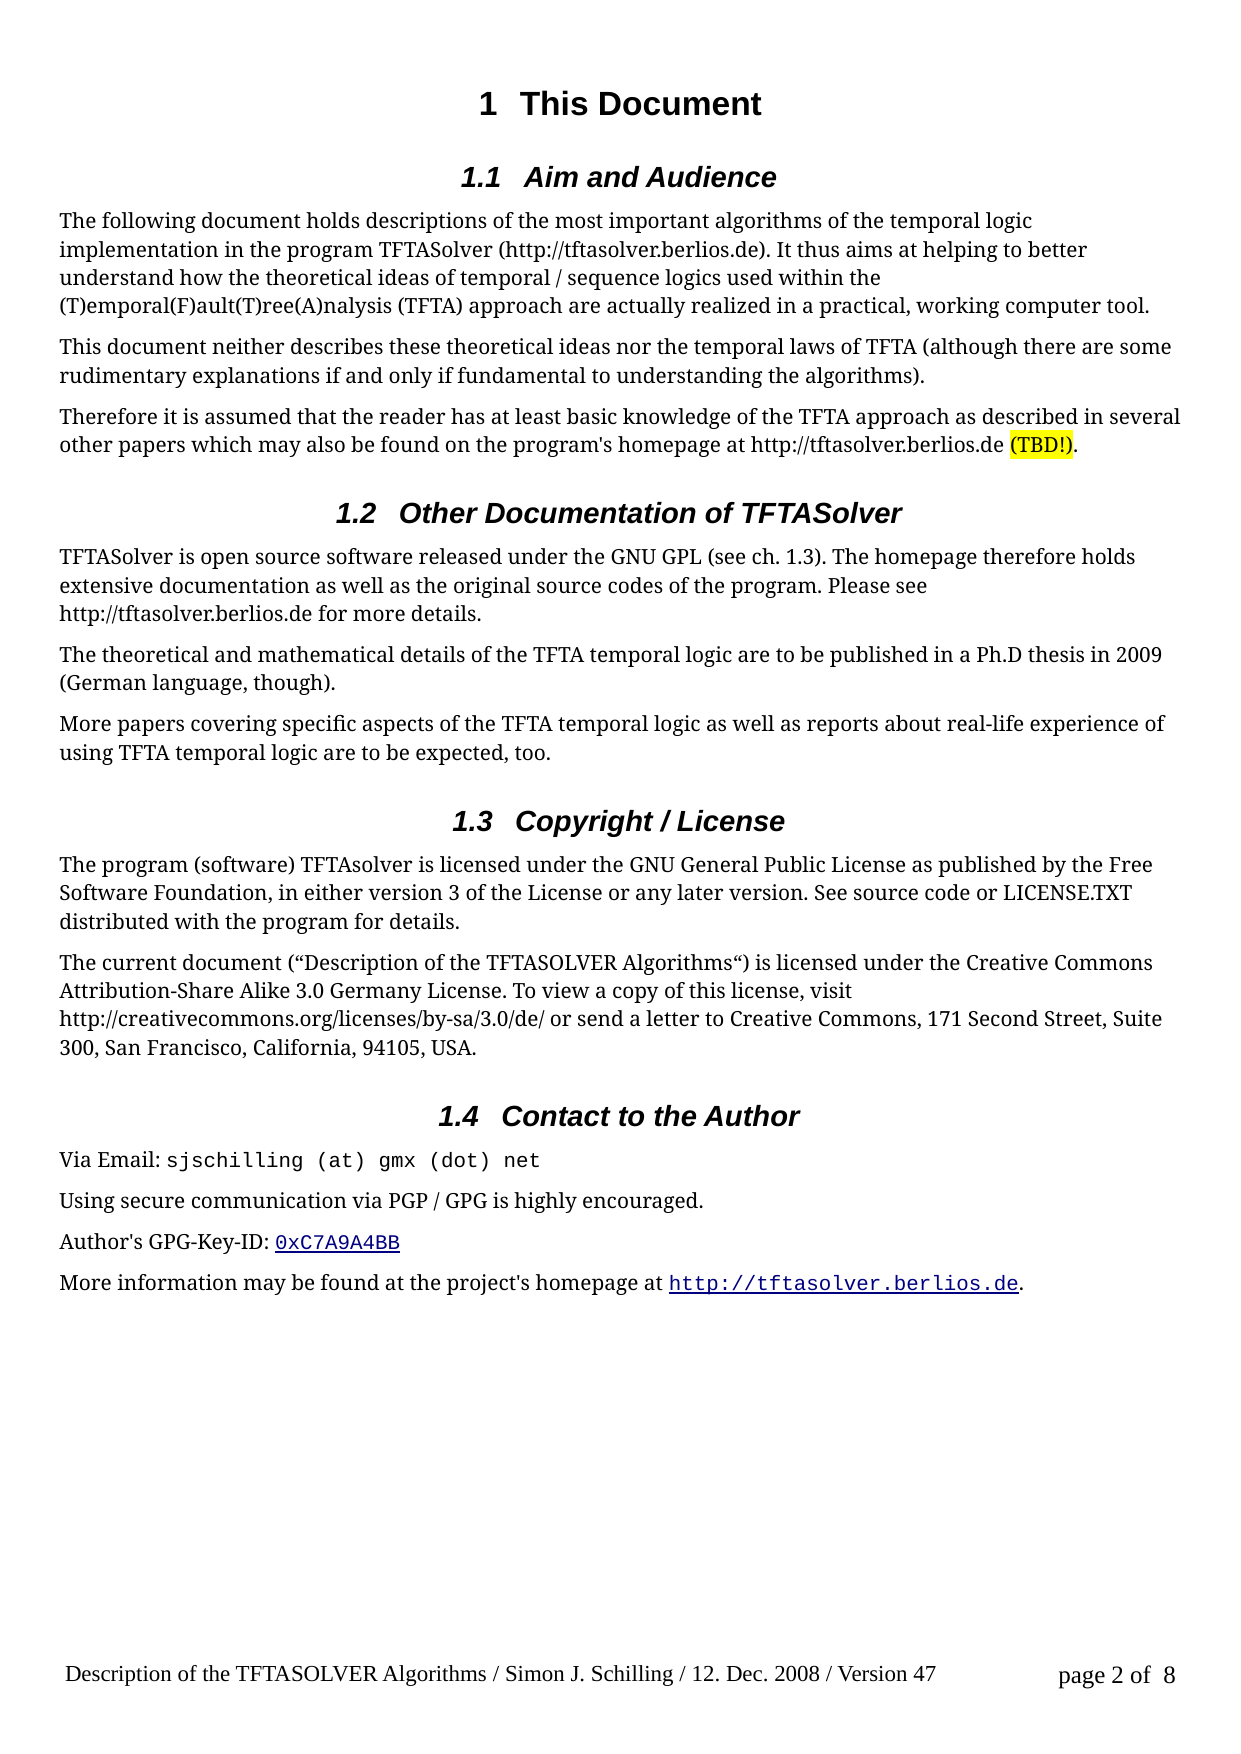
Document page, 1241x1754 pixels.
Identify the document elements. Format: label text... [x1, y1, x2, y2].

text More information may be found at the project's homepage at http://tftasolver.berlios.de. [59, 1268, 1181, 1297]
subtitle Contact to the Author [59, 1099, 1181, 1132]
text Using secure communication via PGP / GPG is highly encouraged. [59, 1186, 1181, 1214]
text Via Email: sjschilling (at) gmx (dot) net [59, 1145, 1181, 1173]
text Author's GPG-Key-ID: 0xC7A9A4BB [59, 1227, 1181, 1256]
text The theoretical and mathematical details of the TFTA temporal logic are to be published in a Ph.D thesis in 2009 (German language, though). [59, 640, 1181, 697]
subtitle Aim and Audience [59, 160, 1181, 194]
text More papers covering specific aspects of the TFTA temporal logic as well as reports about real-life experience of using TFTA temporal logic are to be expected, too. [59, 709, 1181, 766]
text This document neither describes these theoretical ideas nor the temporal laws of TFTA (although there are some rudimentary explanations if and only if fundamental to understanding the algorithms). [59, 332, 1181, 389]
subtitle This Document [59, 84, 1181, 123]
text Therefore it is assumed that the reader has at least basic knowledge of the TFTA approach as described in several other papers which may also be found on the program's homepage at http://tftasolver.berlios.de (TBD!). [59, 402, 1181, 459]
text The program (software) TFTAsolver is licensed under the GNU General Public License as published by the Free Software Foundation, in either version 3 of the License or any later version. See source code or LICENSE.TXT distributed with the program for details. [59, 850, 1181, 935]
text The following document holds descriptions of the most important algorithms of the temporal logic implementation in the program TFTASolver (http://tftasolver.berlios.de). It thus aims at helping to better understand how the theoretical ideas of temporal / sequence logics used within the (T)emporal(F)ault(T)ree(A)nalysis (TFTA) approach are actually realized in a practical, working computer tool. [59, 206, 1181, 320]
subtitle Other Documentation of TFTASolver [59, 496, 1181, 530]
text TFTASolver is open source software released under the GNU GPL (see ch. 1.3). The homepage therefore holds extensive documentation as well as the original source codes of the program. Please see http://tftasolver.berlios.de for more details. [59, 542, 1181, 628]
subtitle Copyright / License [59, 804, 1181, 837]
text The current document (“Description of the TFTASOLVER Algorithms“) is licensed under the Creative Commons Attribution-Share Alike 3.0 Germany License. To view a copy of this license, visit http://creativecommons.org/licenses/by-sa/3.0/de/ or send a letter to Creative Commons, 171 Second Street, Suite 300, San Francisco, California, 94105, USA. [59, 948, 1181, 1061]
